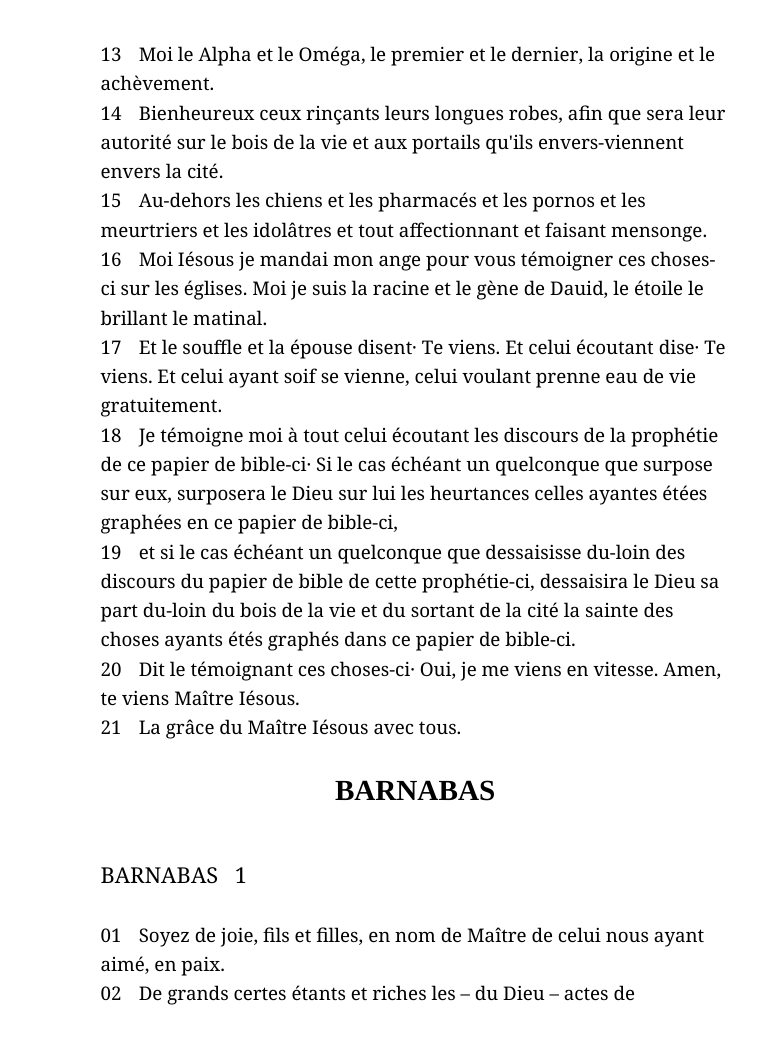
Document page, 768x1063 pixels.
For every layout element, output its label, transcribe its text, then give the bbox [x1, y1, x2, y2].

text BARNABAS 1 [100, 861, 729, 890]
subtitle BARNABAS [100, 773, 729, 807]
text 01 Soyez de joie, fils et filles, en nom de Maître de celui nous ayant aimé, en paix. 02 De grands certes étants et riches les – du Dieu – actes de [100, 895, 729, 1006]
text 13 Moi le Alpha et le Oméga, le premier et le dernier, la origine et le achèvement. 14 Bienheureux ceux rinçants leurs longues robes, afin que sera leur autorité sur le bois de la vie et aux portails qu'ils envers-viennent envers la cité. 15 Au-dehors les chiens et les pharmacés et les pornos et les meurtriers et les idolâtres et tout affectionnant et faisant mensonge. 16 Moi Iésous je mandai mon ange pour vous témoigner ces choses-ci sur les églises. Moi je suis la racine et le gène de Dauid, le étoile le brillant le matinal. 17 Et le souffle et la épouse disent· Te viens. Et celui écoutant dise· Te viens. Et celui ayant soif se vienne, celui voulant prenne eau de vie gratuitement. 18 Je témoigne moi à tout celui écoutant les discours de la prophétie de ce papier de bible-ci· Si le cas échéant un quelconque que surpose sur eux, surposera le Dieu sur lui les heurtances celles ayantes étées graphées en ce papier de bible-ci, 19 et si le cas échéant un quelconque que dessaisisse du-loin des discours du papier de bible de cette prophétie-ci, dessaisira le Dieu sa part du-loin du bois de la vie et du sortant de la cité la sainte des choses ayants étés graphés dans ce papier de bible-ci. 20 Dit le témoignant ces choses-ci· Oui, je me viens en vitesse. Amen, te viens Maître Iésous. 21 La grâce du Maître Iésous avec tous. [100, 41, 729, 740]
